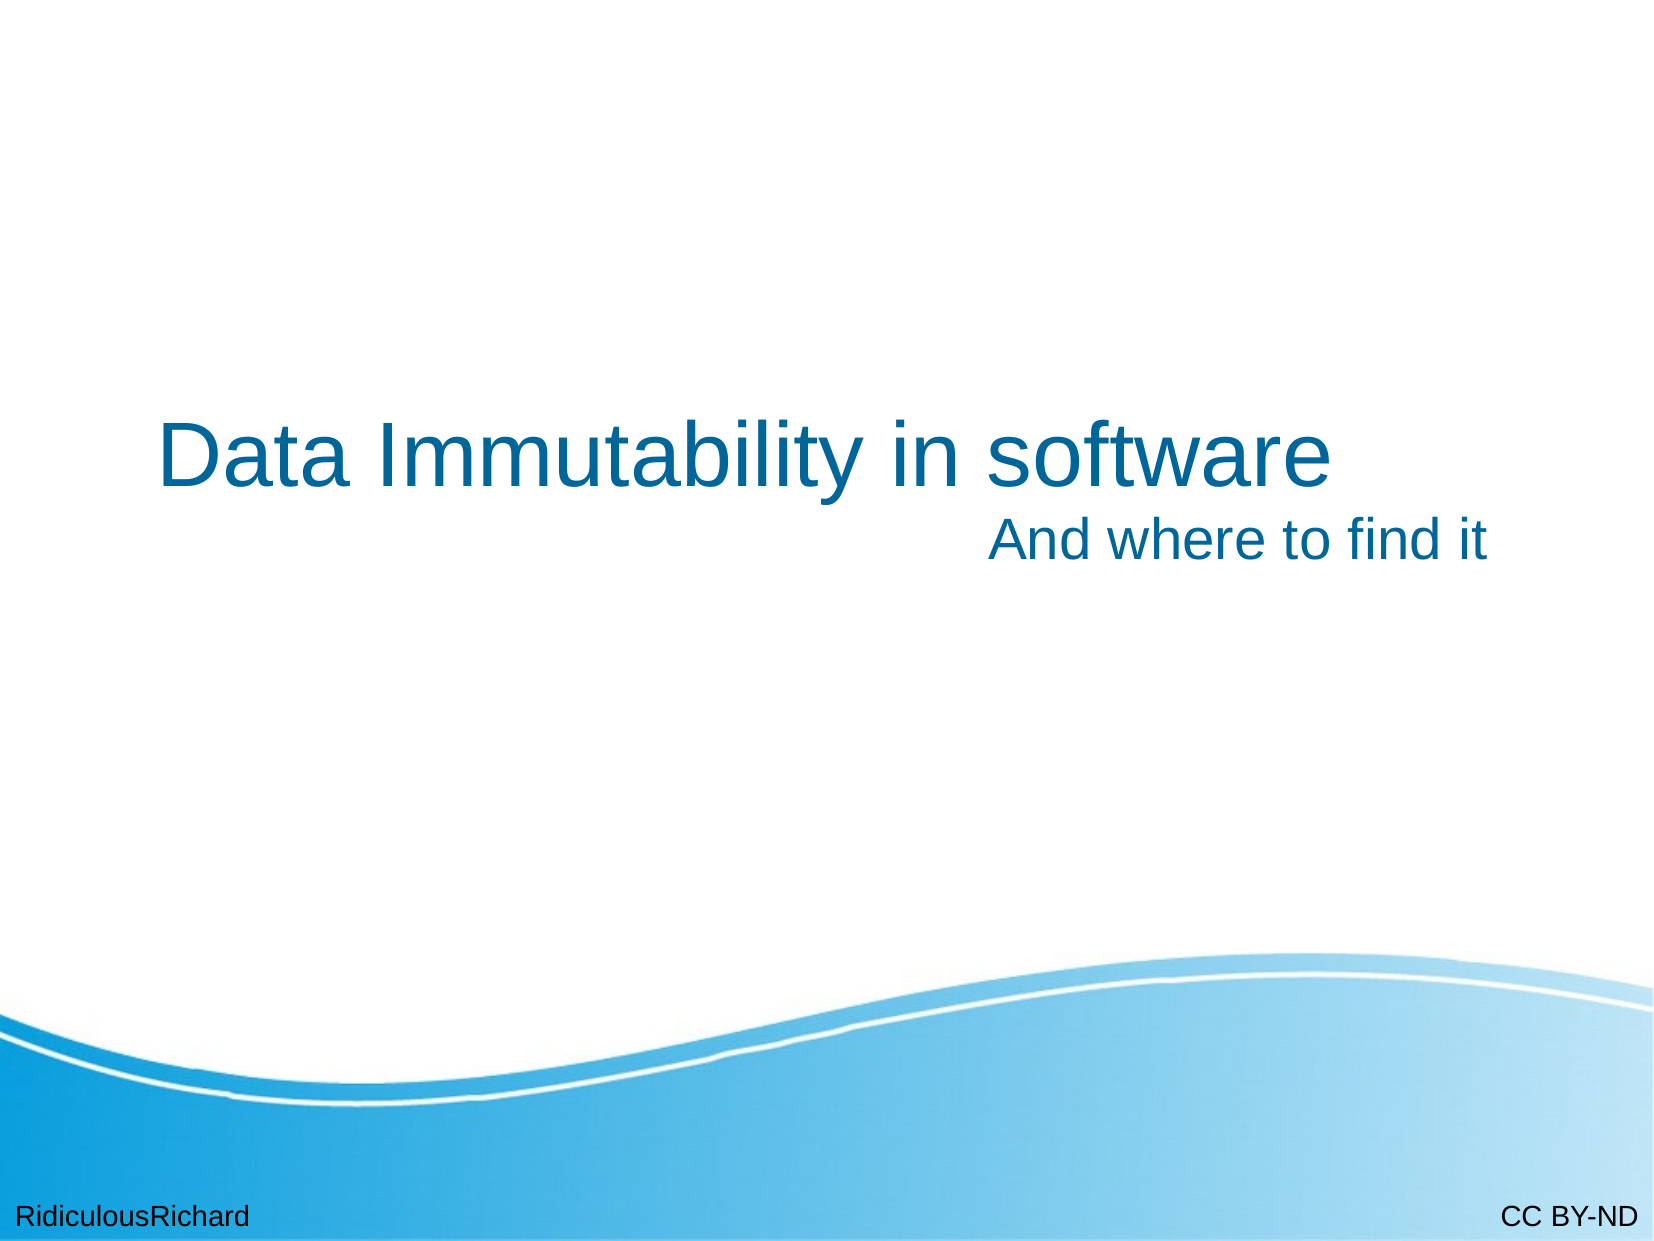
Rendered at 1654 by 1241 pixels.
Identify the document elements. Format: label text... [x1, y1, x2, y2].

picture [0, 952, 1654, 1241]
title Data Immutability in software And where to find it [0, 384, 1489, 592]
text_box RidiculousRichard [0, 1192, 284, 1241]
text_box CC BY-ND [1476, 1192, 1654, 1241]
picture [85, 1053, 95, 1059]
